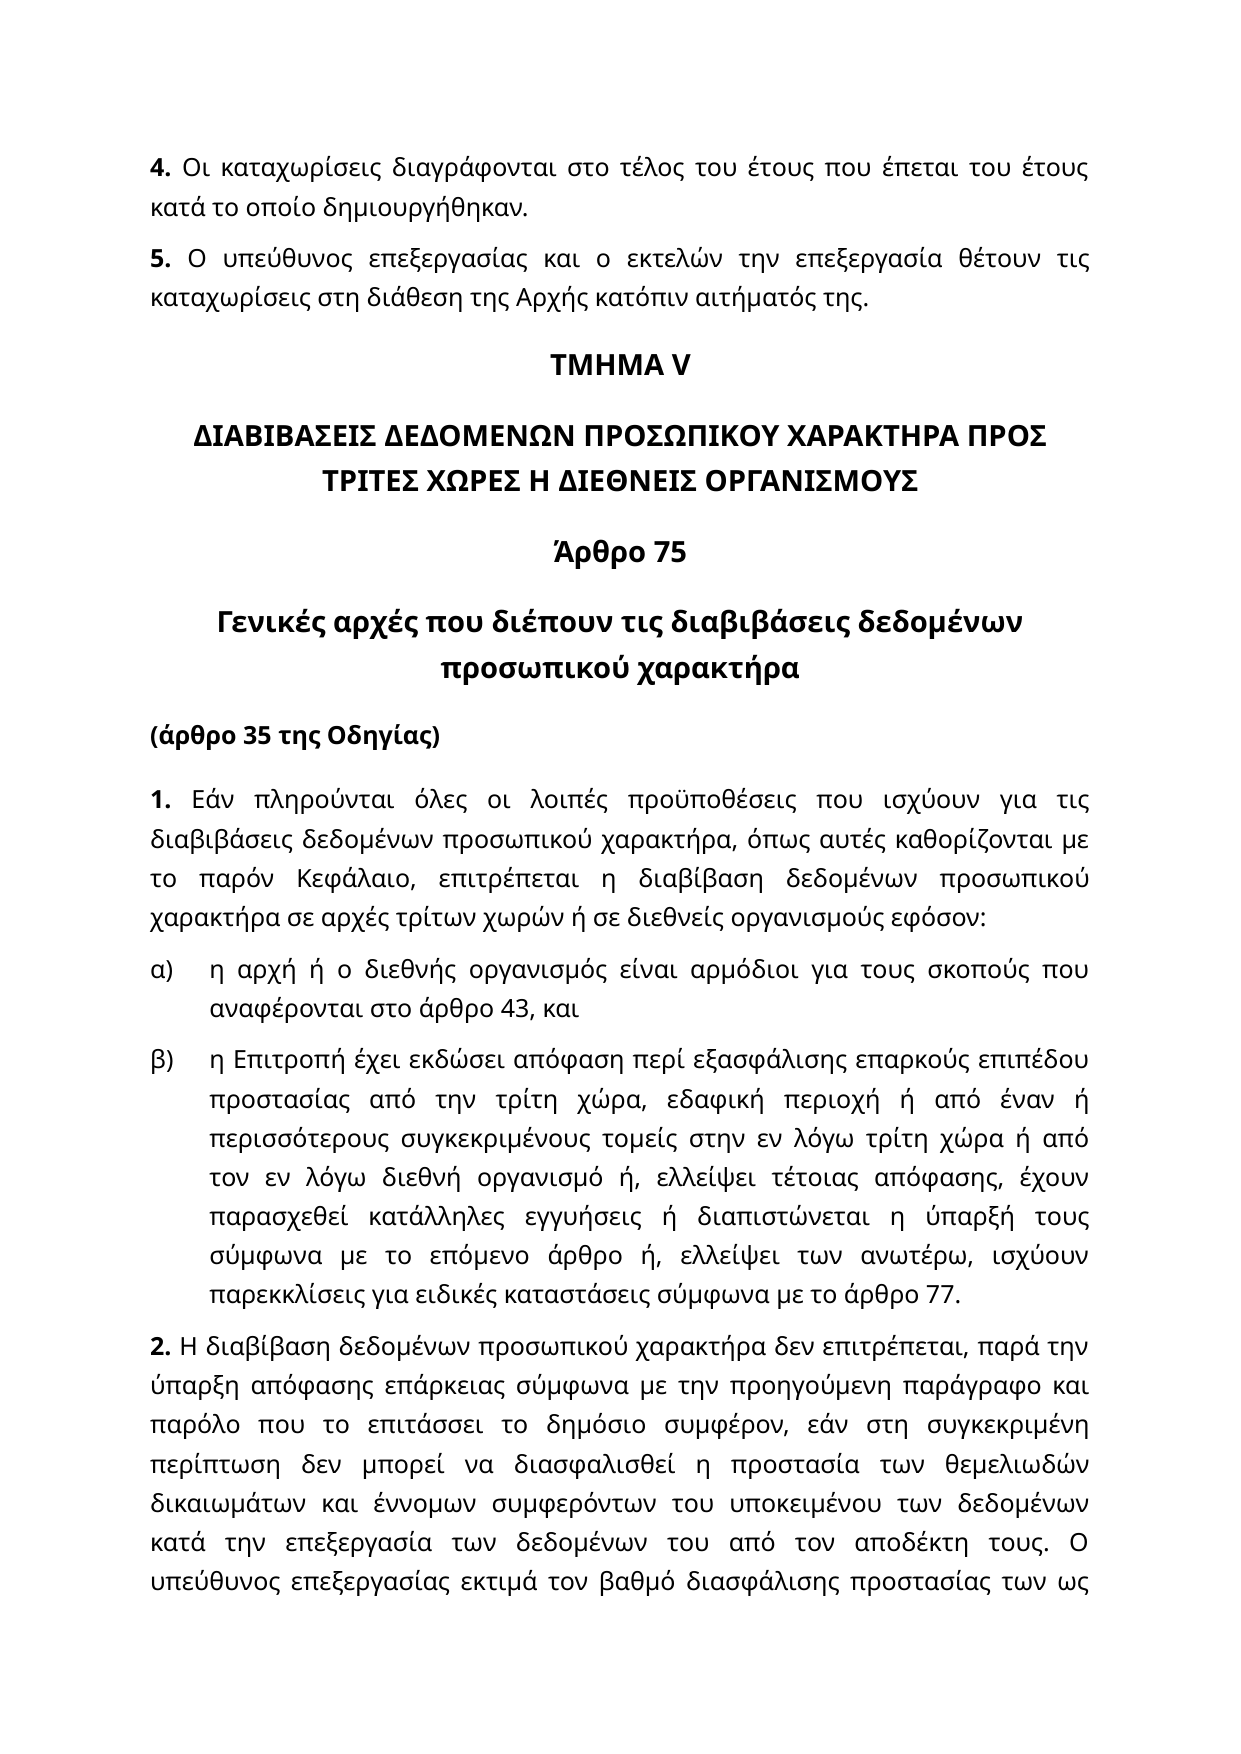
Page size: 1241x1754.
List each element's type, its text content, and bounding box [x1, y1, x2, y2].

subtitle ΤΜΗΜΑ V [150, 344, 1090, 384]
list β) η Επιτροπή έχει εκδώσει απόφαση περί εξασφάλισης επαρκούς επιπέδου προστασίας από την τρίτη χώρα, εδαφική περιοχή ή από έναν ή περισσότερους συγκεκριμένους τομείς στην εν λόγω τρίτη χώρα ή από τον εν λόγω διεθνή οργανισμό ή, ελλείψει τέτοιας απόφασης, έχουν παρασχεθεί κατάλληλες εγγυήσεις ή διαπιστώνεται η ύπαρξή τους σύμφωνα με το επόμενο άρθρο ή, ελλείψει των ανωτέρω, ισχύουν παρεκκλίσεις για ειδικές καταστάσεις σύμφωνα με το άρθρο 77. [150, 1042, 1090, 1311]
subtitle Γενικές αρχές που διέπουν τις διαβιβάσεις δεδομένων προσωπικού χαρακτήρα [150, 602, 1090, 687]
subtitle Άρθρο 75 [150, 531, 1090, 571]
text 5. Ο υπεύθυνος επεξεργασίας και ο εκτελών την επεξεργασία θέτουν τις καταχωρίσεις στη διάθεση της Αρχής κατόπιν αιτήματός της. [150, 241, 1090, 314]
text 4. Οι καταχωρίσεις διαγράφονται στο τέλος του έτους που έπεται του έτους κατά το οποίο δημιουργήθηκαν. [150, 150, 1090, 223]
text (άρθρο 35 της Οδηγίας) [150, 718, 1090, 752]
subtitle ΔΙΑΒΙΒΑΣΕΙΣ ΔΕΔΟΜΕΝΩΝ ΠΡΟΣΩΠΙΚΟΥ ΧΑΡΑΚΤΗΡΑ ΠΡΟΣ ΤΡΙΤΕΣ ΧΩΡΕΣ Η ΔΙΕΘΝΕΙΣ ΟΡΓΑΝΙΣΜΟΥΣ [150, 415, 1090, 500]
list α) η αρχή ή ο διεθνής οργανισμός είναι αρμόδιοι για τους σκοπούς που αναφέρονται στο άρθρο 43, και [150, 951, 1090, 1024]
text 1. Εάν πληρούνται όλες οι λοιπές προϋποθέσεις που ισχύουν για τις διαβιβάσεις δεδομένων προσωπικού χαρακτήρα, όπως αυτές καθορίζονται με το παρόν Κεφάλαιο, επιτρέπεται η διαβίβαση δεδομένων προσωπικού χαρακτήρα σε αρχές τρίτων χωρών ή σε διεθνείς οργανισμούς εφόσον: [150, 782, 1090, 934]
text 2. Η διαβίβαση δεδομένων προσωπικού χαρακτήρα δεν επιτρέπεται, παρά την ύπαρξη απόφασης επάρκειας σύμφωνα με την προηγούμενη παράγραφο και παρόλο που το επιτάσσει το δημόσιο συμφέρον, εάν στη συγκεκριμένη περίπτωση δεν μπορεί να διασφαλισθεί η προστασία των θεμελιωδών δικαιωμάτων και έννομων συμφερόντων του υποκειμένου των δεδομένων κατά την επεξεργασία των δεδομένων του από τον αποδέκτη τους. Ο υπεύθυνος επεξεργασίας εκτιμά τον βαθμό διασφάλισης προστασίας των ως [150, 1329, 1090, 1598]
